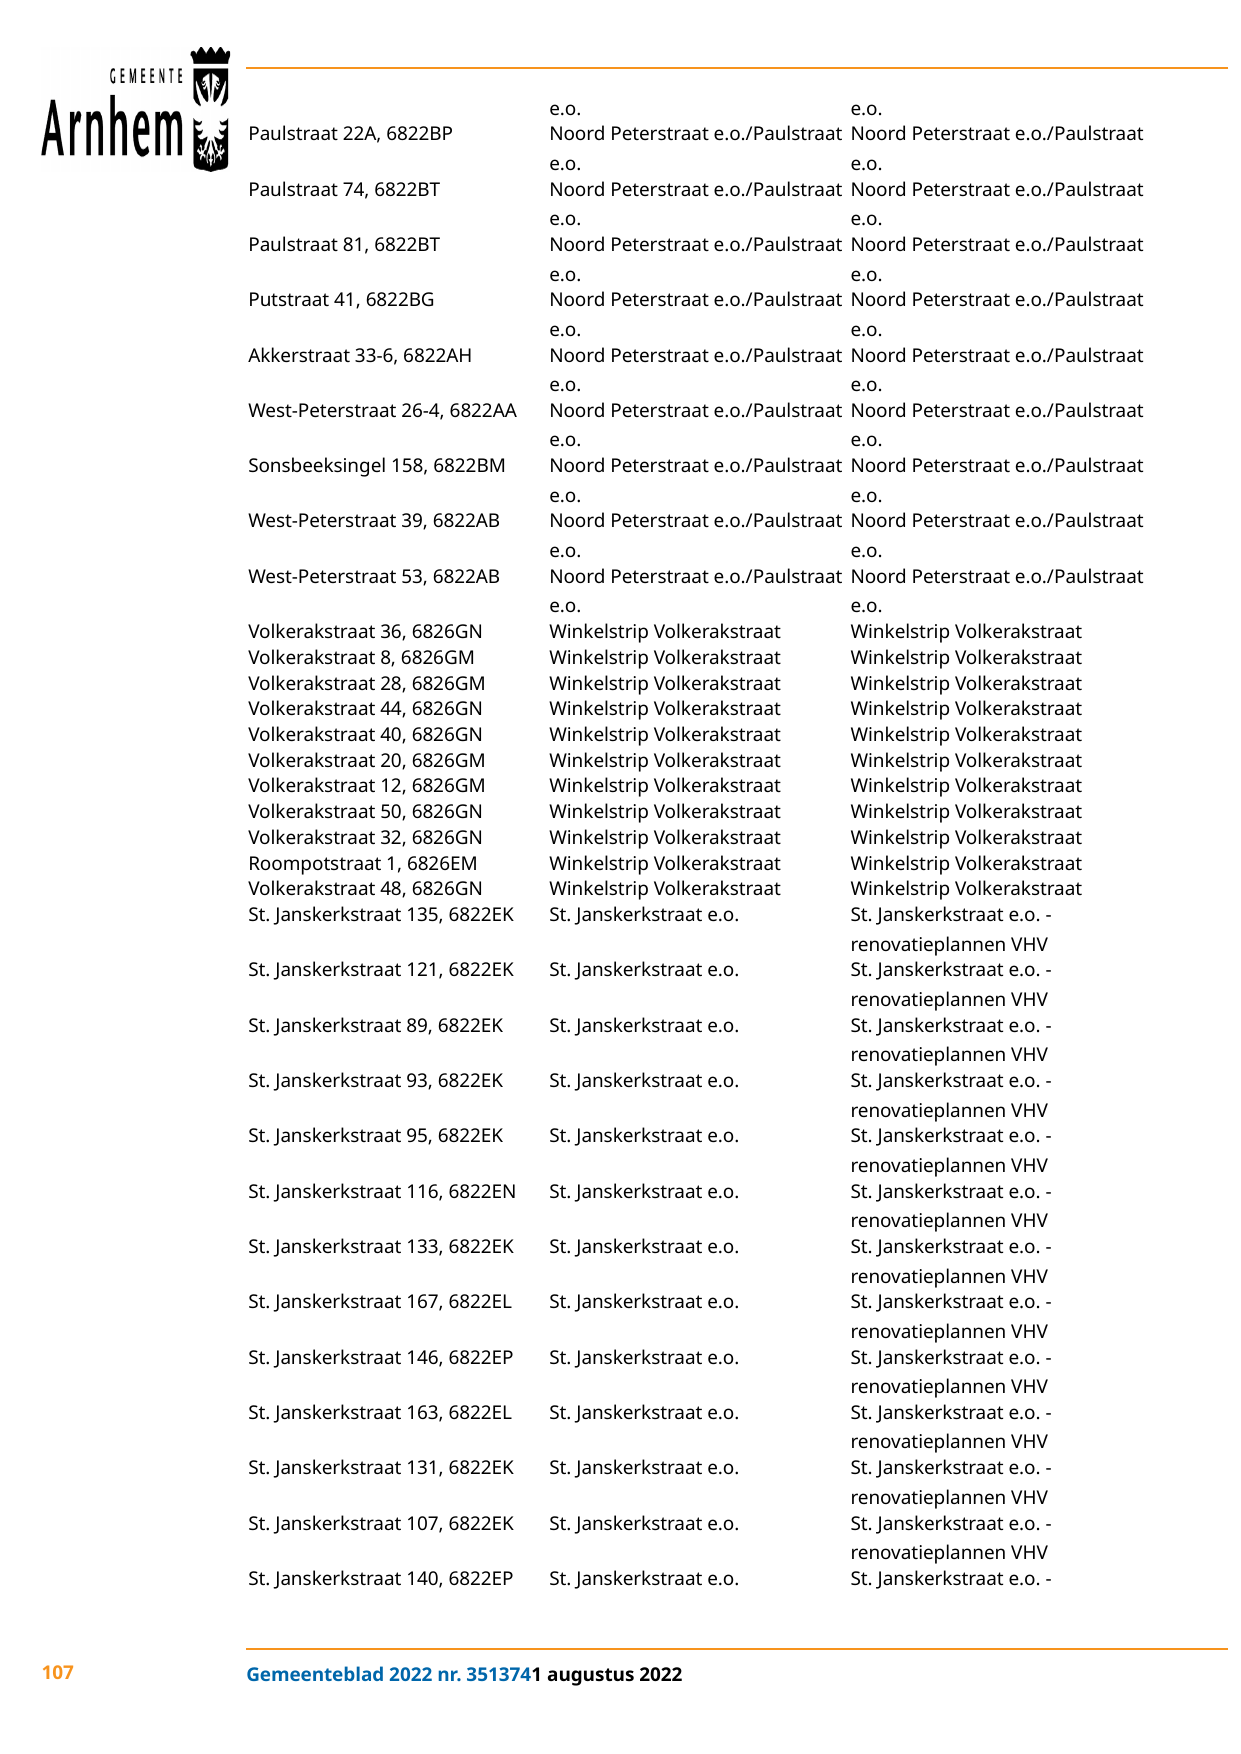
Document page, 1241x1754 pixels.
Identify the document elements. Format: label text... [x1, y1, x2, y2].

table_cell Noord Peterstraat e.o./Paulstraat e.o. [850, 397, 1152, 452]
table_cell St. Janskerkstraat e.o. [549, 1510, 850, 1565]
table_cell [248, 95, 549, 121]
table_cell Winkelstrip Volkerakstraat [850, 721, 1152, 747]
table_cell Noord Peterstraat e.o./Paulstraat e.o. [850, 453, 1152, 508]
table_cell St. Janskerkstraat e.o. [549, 1233, 850, 1288]
table_cell St. Janskerkstraat 140, 6822EP [248, 1565, 549, 1591]
table_cell Winkelstrip Volkerakstraat [549, 721, 850, 747]
table_cell Noord Peterstraat e.o./Paulstraat e.o. [549, 176, 850, 231]
table_cell Noord Peterstraat e.o./Paulstraat e.o. [850, 508, 1152, 563]
table_cell Noord Peterstraat e.o./Paulstraat e.o. [850, 121, 1152, 176]
table_cell Putstraat 41, 6822BG [248, 286, 549, 342]
table_cell St. Janskerkstraat e.o. - renovatieplannen VHV [850, 1012, 1152, 1067]
table_cell St. Janskerkstraat e.o. [549, 1565, 850, 1591]
table_cell Winkelstrip Volkerakstraat [850, 618, 1152, 644]
table_cell Winkelstrip Volkerakstraat [549, 799, 850, 824]
table_cell St. Janskerkstraat 107, 6822EK [248, 1510, 549, 1565]
table_cell Volkerakstraat 28, 6826GM [248, 670, 549, 696]
table_cell St. Janskerkstraat 131, 6822EK [248, 1455, 549, 1510]
table_cell Winkelstrip Volkerakstraat [850, 696, 1152, 721]
table_cell Paulstraat 74, 6822BT [248, 176, 549, 231]
table_cell St. Janskerkstraat 93, 6822EK [248, 1067, 549, 1123]
table_cell St. Janskerkstraat 89, 6822EK [248, 1012, 549, 1067]
table_cell St. Janskerkstraat 133, 6822EK [248, 1233, 549, 1288]
table_cell Winkelstrip Volkerakstraat [549, 876, 850, 901]
table_cell Noord Peterstraat e.o./Paulstraat e.o. [549, 121, 850, 176]
table_cell St. Janskerkstraat e.o. [549, 1012, 850, 1067]
table_cell Noord Peterstraat e.o./Paulstraat e.o. [850, 286, 1152, 342]
table_cell Volkerakstraat 20, 6826GM [248, 747, 549, 773]
table_cell Roompotstraat 1, 6826EM [248, 850, 549, 876]
table_cell St. Janskerkstraat e.o. [549, 1123, 850, 1178]
table_cell St. Janskerkstraat e.o. - renovatieplannen VHV [850, 1123, 1152, 1178]
table_cell St. Janskerkstraat e.o. - renovatieplannen VHV [850, 1067, 1152, 1123]
table_cell St. Janskerkstraat e.o. [549, 901, 850, 957]
table_cell Volkerakstraat 8, 6826GM [248, 644, 549, 670]
table_cell St. Janskerkstraat e.o. - renovatieplannen VHV [850, 1233, 1152, 1288]
table_cell St. Janskerkstraat 116, 6822EN [248, 1178, 549, 1233]
table_cell St. Janskerkstraat e.o. [549, 1455, 850, 1510]
table_cell Winkelstrip Volkerakstraat [850, 850, 1152, 876]
table_cell Noord Peterstraat e.o./Paulstraat e.o. [850, 342, 1152, 397]
table_cell e.o. [850, 95, 1152, 121]
table_cell Noord Peterstraat e.o./Paulstraat e.o. [549, 453, 850, 508]
table_cell St. Janskerkstraat e.o. [850, 1565, 1152, 1591]
table_cell Paulstraat 22A, 6822BP [248, 121, 549, 176]
table_cell Winkelstrip Volkerakstraat [850, 670, 1152, 696]
table_cell Noord Peterstraat e.o./Paulstraat e.o. [549, 563, 850, 618]
table_cell Noord Peterstraat e.o./Paulstraat e.o. [549, 508, 850, 563]
table_cell Winkelstrip Volkerakstraat [549, 644, 850, 670]
table_cell Akkerstraat 33-6, 6822AH [248, 342, 549, 397]
table_cell St. Janskerkstraat 121, 6822EK [248, 957, 549, 1012]
table_cell Noord Peterstraat e.o./Paulstraat e.o. [549, 397, 850, 452]
table_cell Winkelstrip Volkerakstraat [850, 773, 1152, 798]
table_cell St. Janskerkstraat e.o. [549, 1344, 850, 1399]
table_cell St. Janskerkstraat 163, 6822EL [248, 1399, 549, 1454]
table_cell St. Janskerkstraat e.o. [549, 1178, 850, 1233]
table_cell St. Janskerkstraat e.o. - renovatieplannen VHV [850, 1510, 1152, 1565]
table_cell West-Peterstraat 39, 6822AB [248, 508, 549, 563]
table_cell St. Janskerkstraat e.o. [549, 1399, 850, 1454]
table_cell St. Janskerkstraat e.o. - renovatieplannen VHV [850, 901, 1152, 957]
table_cell Winkelstrip Volkerakstraat [850, 747, 1152, 773]
table_cell Noord Peterstraat e.o./Paulstraat e.o. [850, 176, 1152, 231]
table_cell St. Janskerkstraat e.o. - renovatieplannen VHV [850, 1289, 1152, 1344]
picture [41, 47, 231, 172]
table_cell Volkerakstraat 12, 6826GM [248, 773, 549, 798]
table_cell Volkerakstraat 48, 6826GN [248, 876, 549, 901]
table_cell Volkerakstraat 40, 6826GN [248, 721, 549, 747]
table_cell Winkelstrip Volkerakstraat [850, 799, 1152, 824]
table_cell St. Janskerkstraat e.o. - renovatieplannen VHV [850, 1178, 1152, 1233]
table_cell Winkelstrip Volkerakstraat [549, 670, 850, 696]
table_cell Noord Peterstraat e.o./Paulstraat e.o. [549, 286, 850, 342]
table_cell Winkelstrip Volkerakstraat [549, 618, 850, 644]
table_cell St. Janskerkstraat 167, 6822EL [248, 1289, 549, 1344]
table_cell Noord Peterstraat e.o./Paulstraat e.o. [549, 231, 850, 286]
table_cell Volkerakstraat 32, 6826GN [248, 824, 549, 850]
table_cell St. Janskerkstraat 135, 6822EK [248, 901, 549, 957]
table_cell Winkelstrip Volkerakstraat [549, 824, 850, 850]
table_cell Winkelstrip Volkerakstraat [850, 824, 1152, 850]
table_cell Paulstraat 81, 6822BT [248, 231, 549, 286]
table_cell Noord Peterstraat e.o./Paulstraat e.o. [850, 231, 1152, 286]
table_cell St. Janskerkstraat 146, 6822EP [248, 1344, 549, 1399]
table_cell St. Janskerkstraat e.o. [549, 1289, 850, 1344]
table_cell St. Janskerkstraat e.o. - renovatieplannen VHV [850, 957, 1152, 1012]
table_cell St. Janskerkstraat e.o. - renovatieplannen VHV [850, 1344, 1152, 1399]
table_cell West-Peterstraat 53, 6822AB [248, 563, 549, 618]
table_cell Winkelstrip Volkerakstraat [549, 696, 850, 721]
table_cell St. Janskerkstraat 95, 6822EK [248, 1123, 549, 1178]
table_cell Volkerakstraat 50, 6826GN [248, 799, 549, 824]
table_cell Sonsbeeksingel 158, 6822BM [248, 453, 549, 508]
table_cell Winkelstrip Volkerakstraat [549, 773, 850, 798]
table_cell St. Janskerkstraat e.o. [549, 957, 850, 1012]
table_cell Volkerakstraat 44, 6826GN [248, 696, 549, 721]
table_cell e.o. [549, 95, 850, 121]
table_cell St. Janskerkstraat e.o. [549, 1067, 850, 1123]
table_cell Winkelstrip Volkerakstraat [549, 747, 850, 773]
table_cell Noord Peterstraat e.o./Paulstraat e.o. [850, 563, 1152, 618]
table_cell St. Janskerkstraat e.o. - renovatieplannen VHV [850, 1399, 1152, 1454]
table_cell Winkelstrip Volkerakstraat [549, 850, 850, 876]
table_cell Winkelstrip Volkerakstraat [850, 644, 1152, 670]
table_cell Volkerakstraat 36, 6826GN [248, 618, 549, 644]
table_cell St. Janskerkstraat e.o. - renovatieplannen VHV [850, 1455, 1152, 1510]
table_cell Noord Peterstraat e.o./Paulstraat e.o. [549, 342, 850, 397]
table_cell West-Peterstraat 26-4, 6822AA [248, 397, 549, 452]
table_cell Winkelstrip Volkerakstraat [850, 876, 1152, 901]
